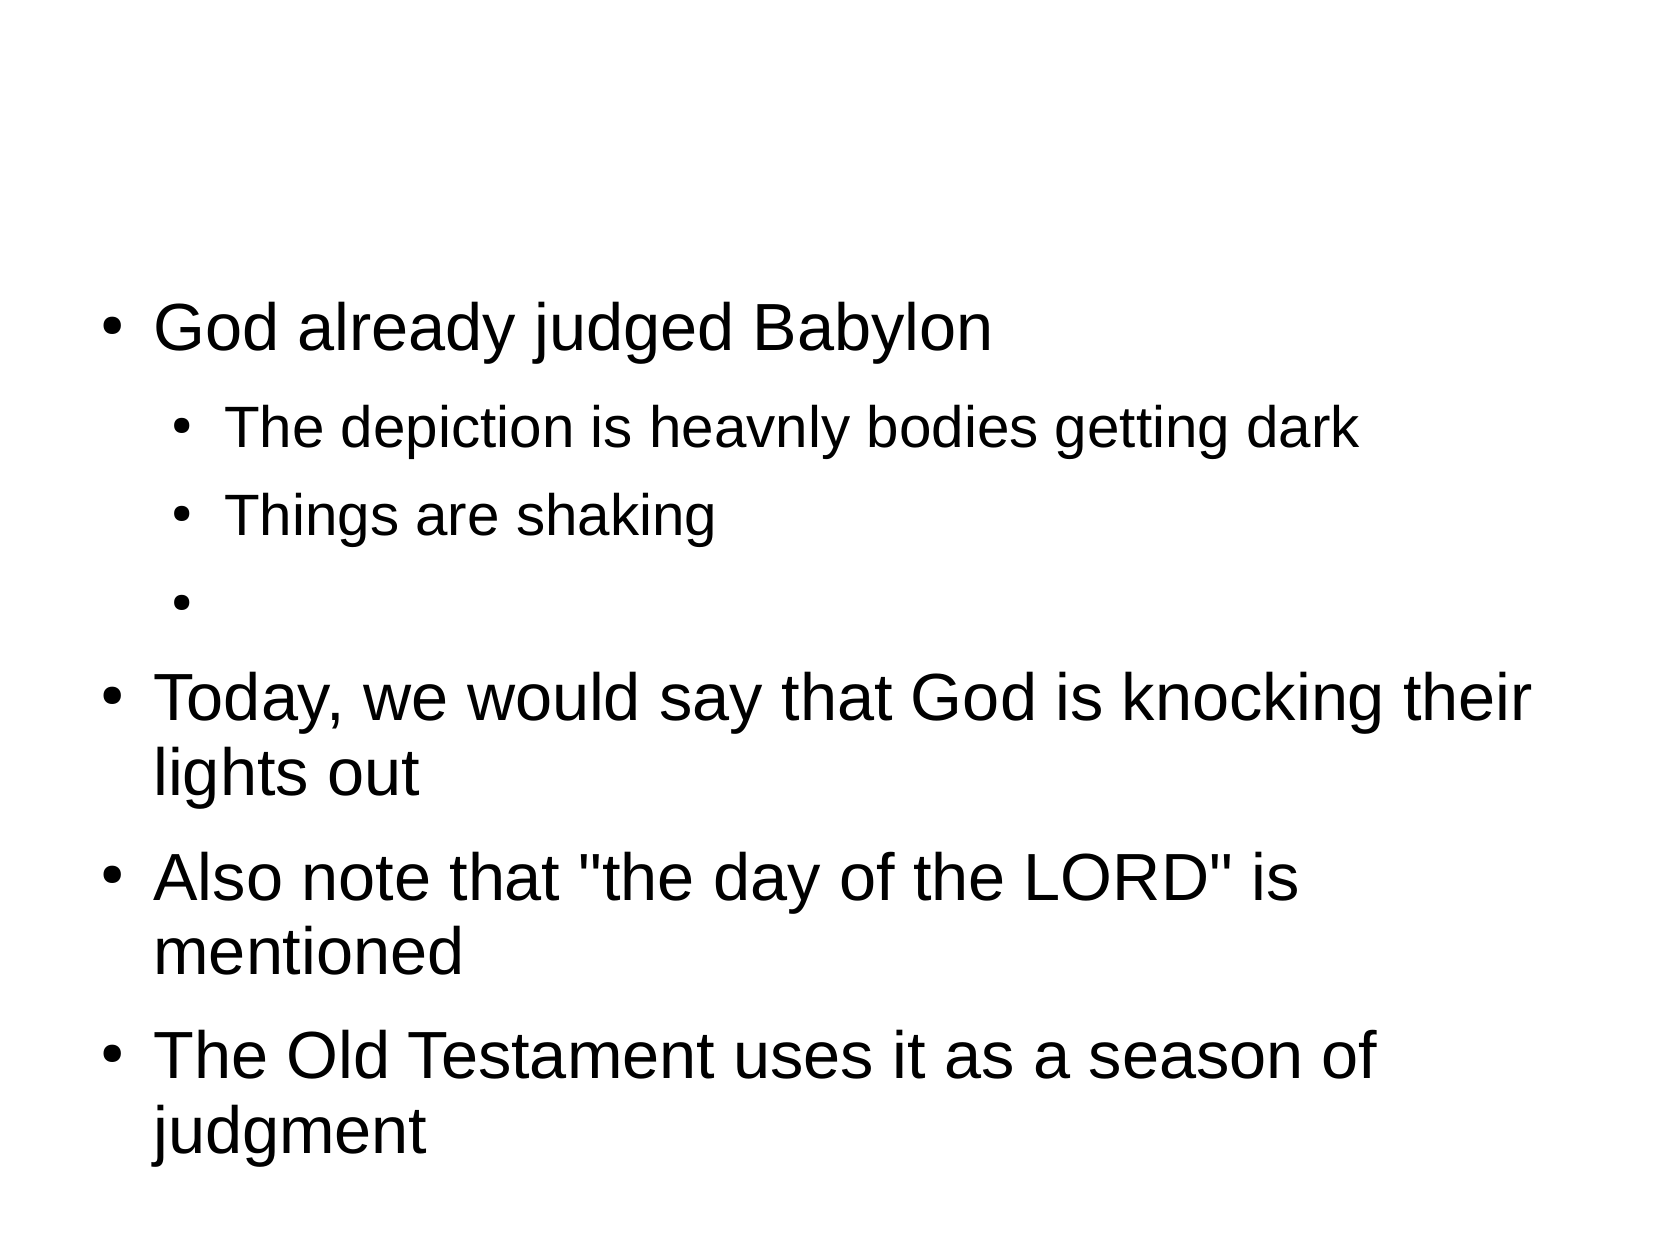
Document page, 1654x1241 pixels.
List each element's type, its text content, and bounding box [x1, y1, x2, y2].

list God already judged Babylon The depiction is heavnly bodies getting dark Things are shaking Today, we would say that God is knocking their lights out Also note that "the day of the LORD" is mentioned The Old Testament uses it as a season of judgment [82, 290, 1571, 1169]
